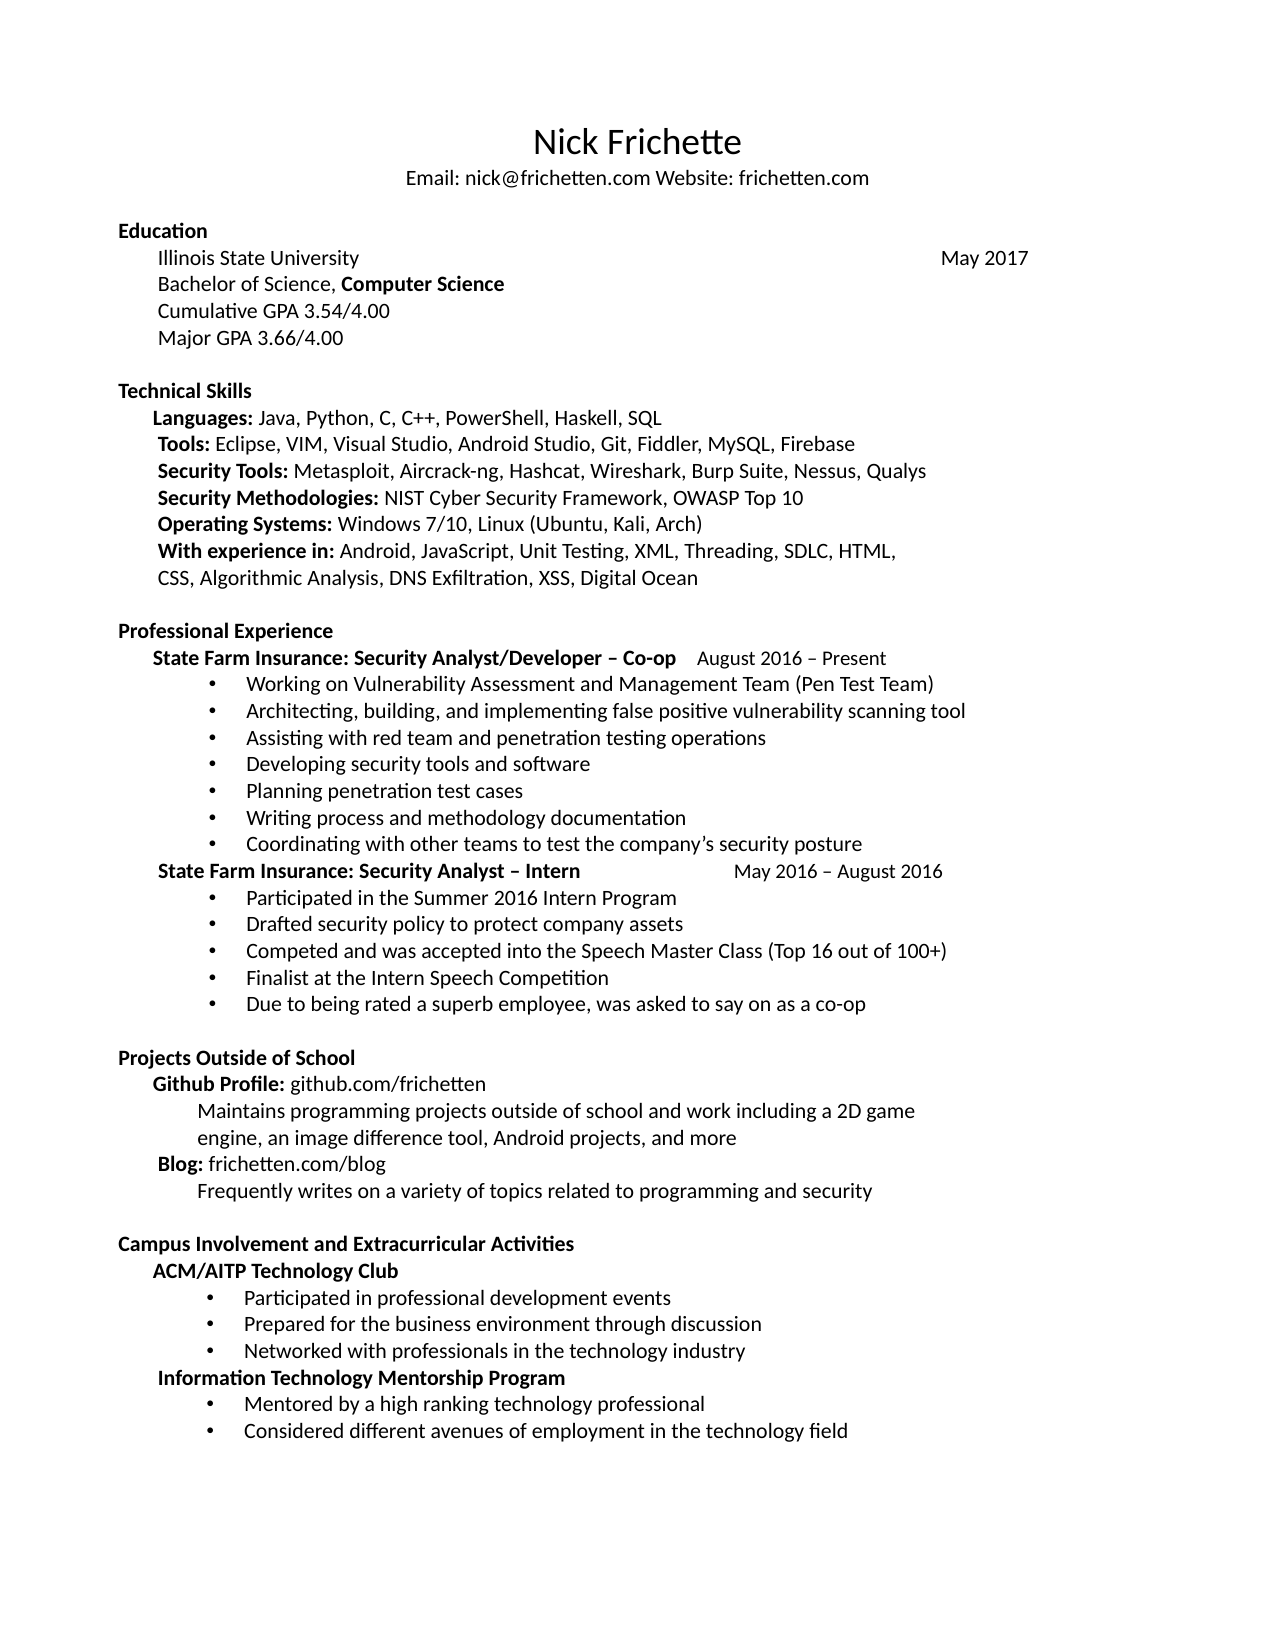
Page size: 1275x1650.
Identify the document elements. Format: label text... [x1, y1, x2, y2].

text Information Technology Mentorship Program [118, 1364, 1157, 1391]
text State Farm Insurance: Security Analyst/Developer – Co-op August 2016 – Present [118, 644, 1157, 671]
list Participated in the Summer 2016 Intern Program [208, 884, 1157, 911]
text Cumulative GPA 3.54/4.00 [118, 297, 1157, 324]
list Drafted security policy to protect company assets [208, 911, 1157, 937]
list Coordinating with other teams to test the company’s security posture [208, 831, 1157, 857]
list Considered different avenues of employment in the technology field [206, 1417, 1157, 1444]
text engine, an image difference tool, Android projects, and more [118, 1124, 1157, 1151]
list Mentored by a high ranking technology professional [206, 1391, 1157, 1417]
text Security Tools: Metasploit, Aircrack-ng, Hashcat, Wireshark, Burp Suite, Nessus, Qualys [118, 457, 1157, 484]
text Professional Experience [118, 617, 1157, 644]
text Illinois State University May 2017 [118, 244, 1157, 271]
text Github Profile: github.com/frichetten [118, 1071, 1157, 1097]
list Planning penetration test cases [208, 777, 1157, 804]
list Writing process and methodology documentation [208, 804, 1157, 831]
list Networked with professionals in the technology industry [206, 1337, 1157, 1364]
text CSS, Algorithmic Analysis, DNS Exfiltration, XSS, Digital Ocean [118, 564, 1157, 591]
text Security Methodologies: NIST Cyber Security Framework, OWASP Top 10 [118, 484, 1157, 511]
list Finalist at the Intern Speech Competition [208, 964, 1157, 991]
text With experience in: Android, JavaScript, Unit Testing, XML, Threading, SDLC, HTML, [118, 537, 1157, 564]
text ACM/AITP Technology Club [118, 1257, 1157, 1284]
text Projects Outside of School [118, 1044, 1157, 1071]
list Competed and was accepted into the Speech Master Class (Top 16 out of 100+) [208, 937, 1157, 964]
list Architecting, building, and implementing false positive vulnerability scanning tool [208, 697, 1157, 724]
text Technical Skills [118, 377, 1157, 404]
text Nick Frichette [118, 118, 1157, 164]
text Email: nick@frichetten.com Website: frichetten.com [118, 164, 1157, 191]
list Prepared for the business environment through discussion [206, 1311, 1157, 1337]
text Languages: Java, Python, C, C++, PowerShell, Haskell, SQL [118, 404, 1157, 431]
text Operating Systems: Windows 7/10, Linux (Ubuntu, Kali, Arch) [118, 511, 1157, 537]
text Education [118, 217, 1157, 244]
text Maintains programming projects outside of school and work including a 2D game [118, 1097, 1157, 1124]
text Frequently writes on a variety of topics related to programming and security [118, 1177, 1157, 1204]
list Assisting with red team and penetration testing operations [208, 724, 1157, 751]
text State Farm Insurance: Security Analyst – Intern May 2016 – August 2016 [118, 857, 1157, 884]
text Bachelor of Science, Computer Science [118, 271, 1157, 297]
text Tools: Eclipse, VIM, Visual Studio, Android Studio, Git, Fiddler, MySQL, Firebase [118, 431, 1157, 457]
text Blog: frichetten.com/blog [118, 1151, 1157, 1177]
list Due to being rated a superb employee, was asked to say on as a co-op [208, 991, 1157, 1017]
list Participated in professional development events [206, 1284, 1157, 1311]
list Working on Vulnerability Assessment and Management Team (Pen Test Team) [208, 671, 1157, 697]
list Developing security tools and software [208, 751, 1157, 777]
text Major GPA 3.66/4.00 [118, 324, 1157, 351]
text Campus Involvement and Extracurricular Activities [118, 1231, 1157, 1257]
